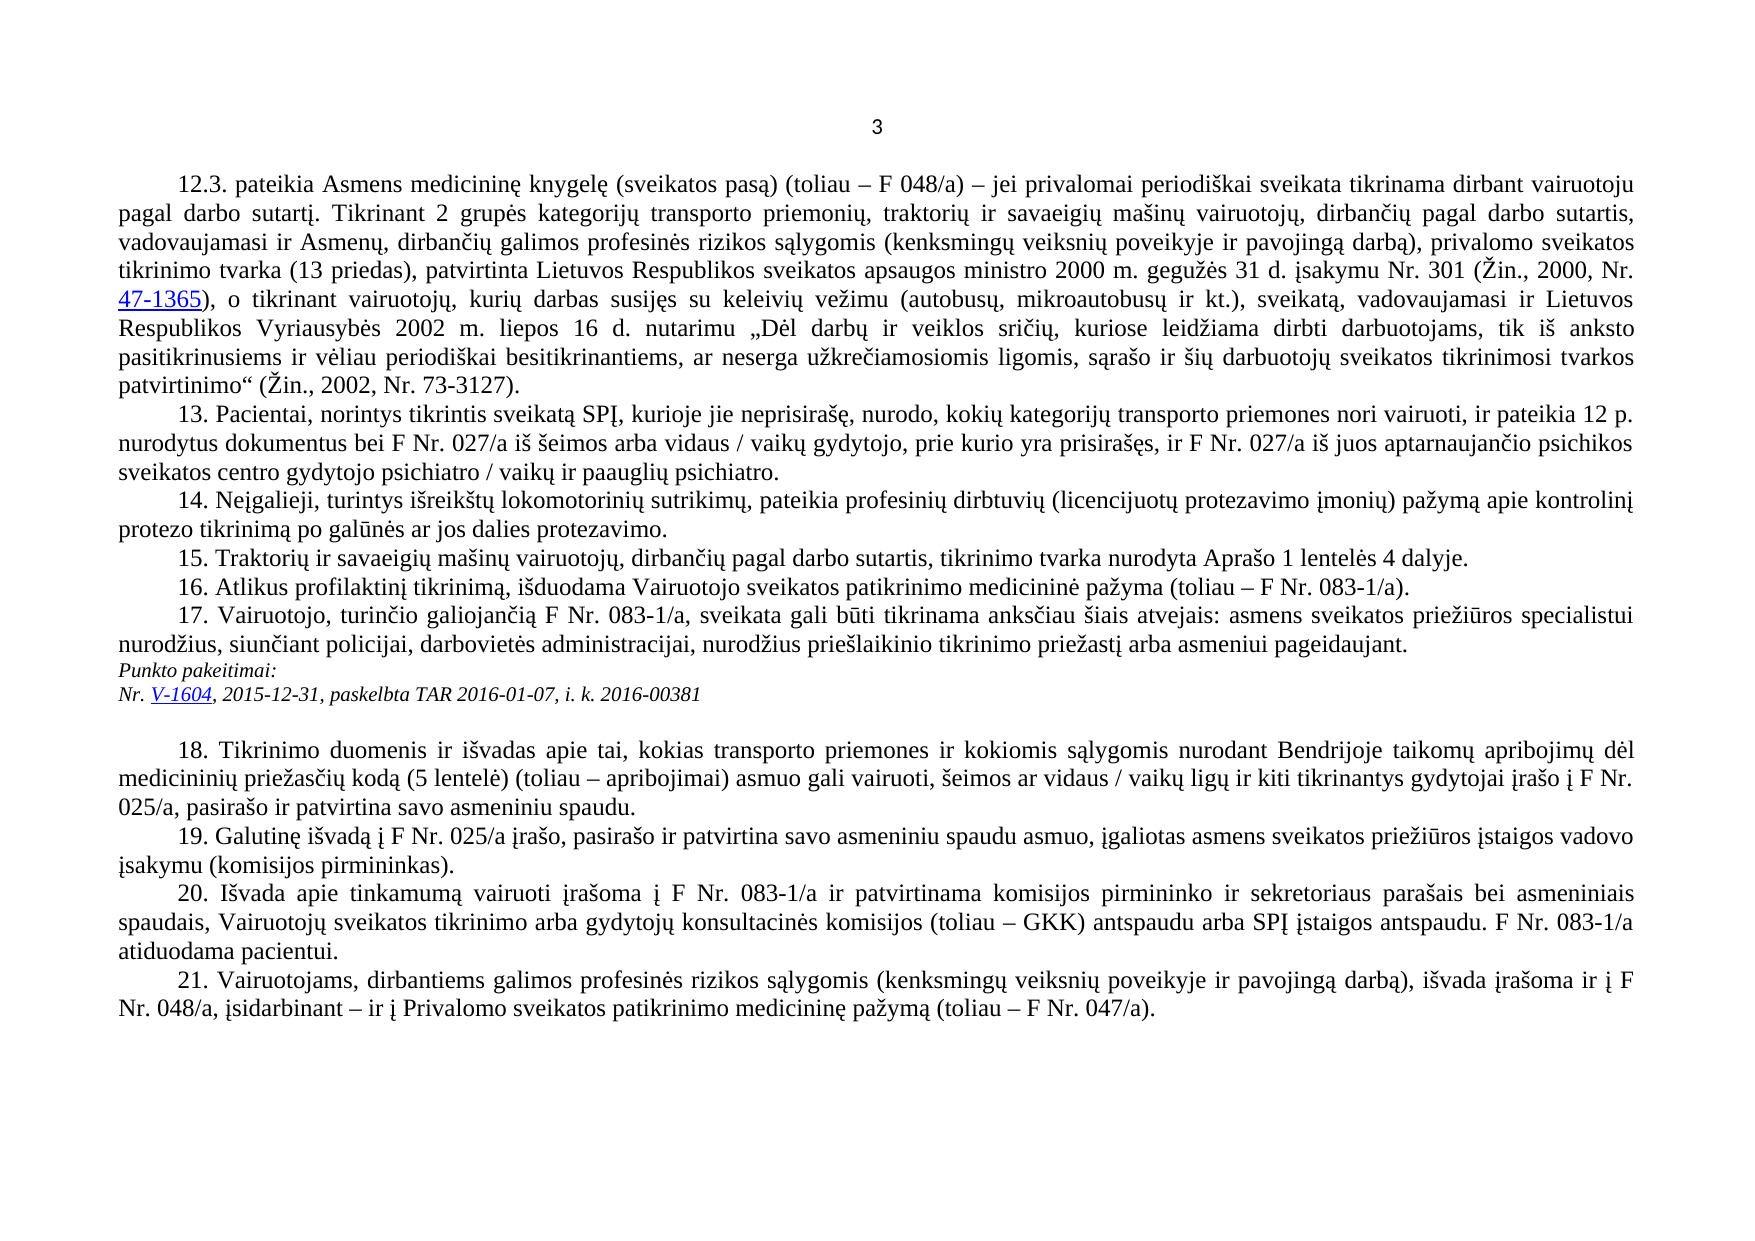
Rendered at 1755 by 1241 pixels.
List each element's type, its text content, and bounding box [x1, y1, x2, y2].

text 18. Tikrinimo duomenis ir išvadas apie tai, kokias transporto priemones ir kokiomis sąlygomis nurodant Bendrijoje taikomų apribojimų dėl medicininių priežasčių kodą (5 lentelė) (toliau – apribojimai) asmuo gali vairuoti, šeimos ar vidaus / vaikų ligų ir kiti tikrinantys gydytojai įrašo į F Nr. 025/a, pasirašo ir patvirtina savo asmeniniu spaudu. [118, 735, 1636, 821]
text 20. Išvada apie tinkamumą vairuoti įrašoma į F Nr. 083-1/a ir patvirtinama komisijos pirmininko ir sekretoriaus parašais bei asmeniniais spaudais, Vairuotojų sveikatos tikrinimo arba gydytojų konsultacinės komisijos (toliau – GKK) antspaudu arba SPĮ įstaigos antspaudu. F Nr. 083-1/a atiduodama pacientui. [118, 878, 1636, 965]
text 19. Galutinę išvadą į F Nr. 025/a įrašo, pasirašo ir patvirtina savo asmeniniu spaudu asmuo, įgaliotas asmens sveikatos priežiūros įstaigos vadovo įsakymu (komisijos pirmininkas). [118, 821, 1636, 878]
text 21. Vairuotojams, dirbantiems galimos profesinės rizikos sąlygomis (kenksmingų veiksnių poveikyje ir pavojingą darbą), išvada įrašoma ir į F Nr. 048/a, įsidarbinant – ir į Privalomo sveikatos patikrinimo medicininę pažymą (toliau – F Nr. 047/a). [118, 965, 1636, 1022]
text 14. Neįgalieji, turintys išreikštų lokomotorinių sutrikimų, pateikia profesinių dirbtuvių (licencijuotų protezavimo įmonių) pažymą apie kontrolinį protezo tikrinimą po galūnės ar jos dalies protezavimo. [118, 485, 1636, 543]
text Punkto pakeitimai: [118, 658, 1636, 682]
text Nr. V-1604, 2015-12-31, paskelbta TAR 2016-01-07, i. k. 2016-00381 [118, 682, 1636, 706]
text 16. Atlikus profilaktinį tikrinimą, išduodama Vairuotojo sveikatos patikrinimo medicininė pažyma (toliau – F Nr. 083-1/a). [118, 572, 1636, 600]
text 13. Pacientai, norintys tikrintis sveikatą SPĮ, kurioje jie neprisirašę, nurodo, kokių kategorijų transporto priemones nori vairuoti, ir pateikia 12 p. nurodytus dokumentus bei F Nr. 027/a iš šeimos arba vidaus / vaikų gydytojo, prie kurio yra prisirašęs, ir F Nr. 027/a iš juos aptarnaujančio psichikos sveikatos centro gydytojo psichiatro / vaikų ir paauglių psichiatro. [118, 399, 1636, 485]
text 12.3. pateikia Asmens medicininę knygelę (sveikatos pasą) (toliau – F 048/a) – jei privalomai periodiškai sveikata tikrinama dirbant vairuotoju pagal darbo sutartį. Tikrinant 2 grupės kategorijų transporto priemonių, traktorių ir savaeigių mašinų vairuotojų, dirbančių pagal darbo sutartis, vadovaujamasi ir Asmenų, dirbančių galimos profesinės rizikos sąlygomis (kenksmingų veiksnių poveikyje ir pavojingą darbą), privalomo sveikatos tikrinimo tvarka (13 priedas), patvirtinta Lietuvos Respublikos sveikatos apsaugos ministro 2000 m. gegužės 31 d. įsakymu Nr. 301 (Žin., 2000, Nr. 47-1365), o tikrinant vairuotojų, kurių darbas susijęs su keleivių vežimu (autobusų, mikroautobusų ir kt.), sveikatą, vadovaujamasi ir Lietuvos Respublikos Vyriausybės 2002 m. liepos 16 d. nutarimu „Dėl darbų ir veiklos sričių, kuriose leidžiama dirbti darbuotojams, tik iš anksto pasitikrinusiems ir vėliau periodiškai besitikrinantiems, ar neserga užkrečiamosiomis ligomis, sąrašo ir šių darbuotojų sveikatos tikrinimosi tvarkos patvirtinimo“ (Žin., 2002, Nr. 73-3127). [118, 169, 1636, 399]
text 17. Vairuotojo, turinčio galiojančią F Nr. 083-1/a, sveikata gali būti tikrinama anksčiau šiais atvejais: asmens sveikatos priežiūros specialistui nurodžius, siunčiant policijai, darbovietės administracijai, nurodžius priešlaikinio tikrinimo priežastį arba asmeniui pageidaujant. [118, 600, 1636, 658]
text 15. Traktorių ir savaeigių mašinų vairuotojų, dirbančių pagal darbo sutartis, tikrinimo tvarka nurodyta Aprašo 1 lentelės 4 dalyje. [118, 543, 1636, 572]
